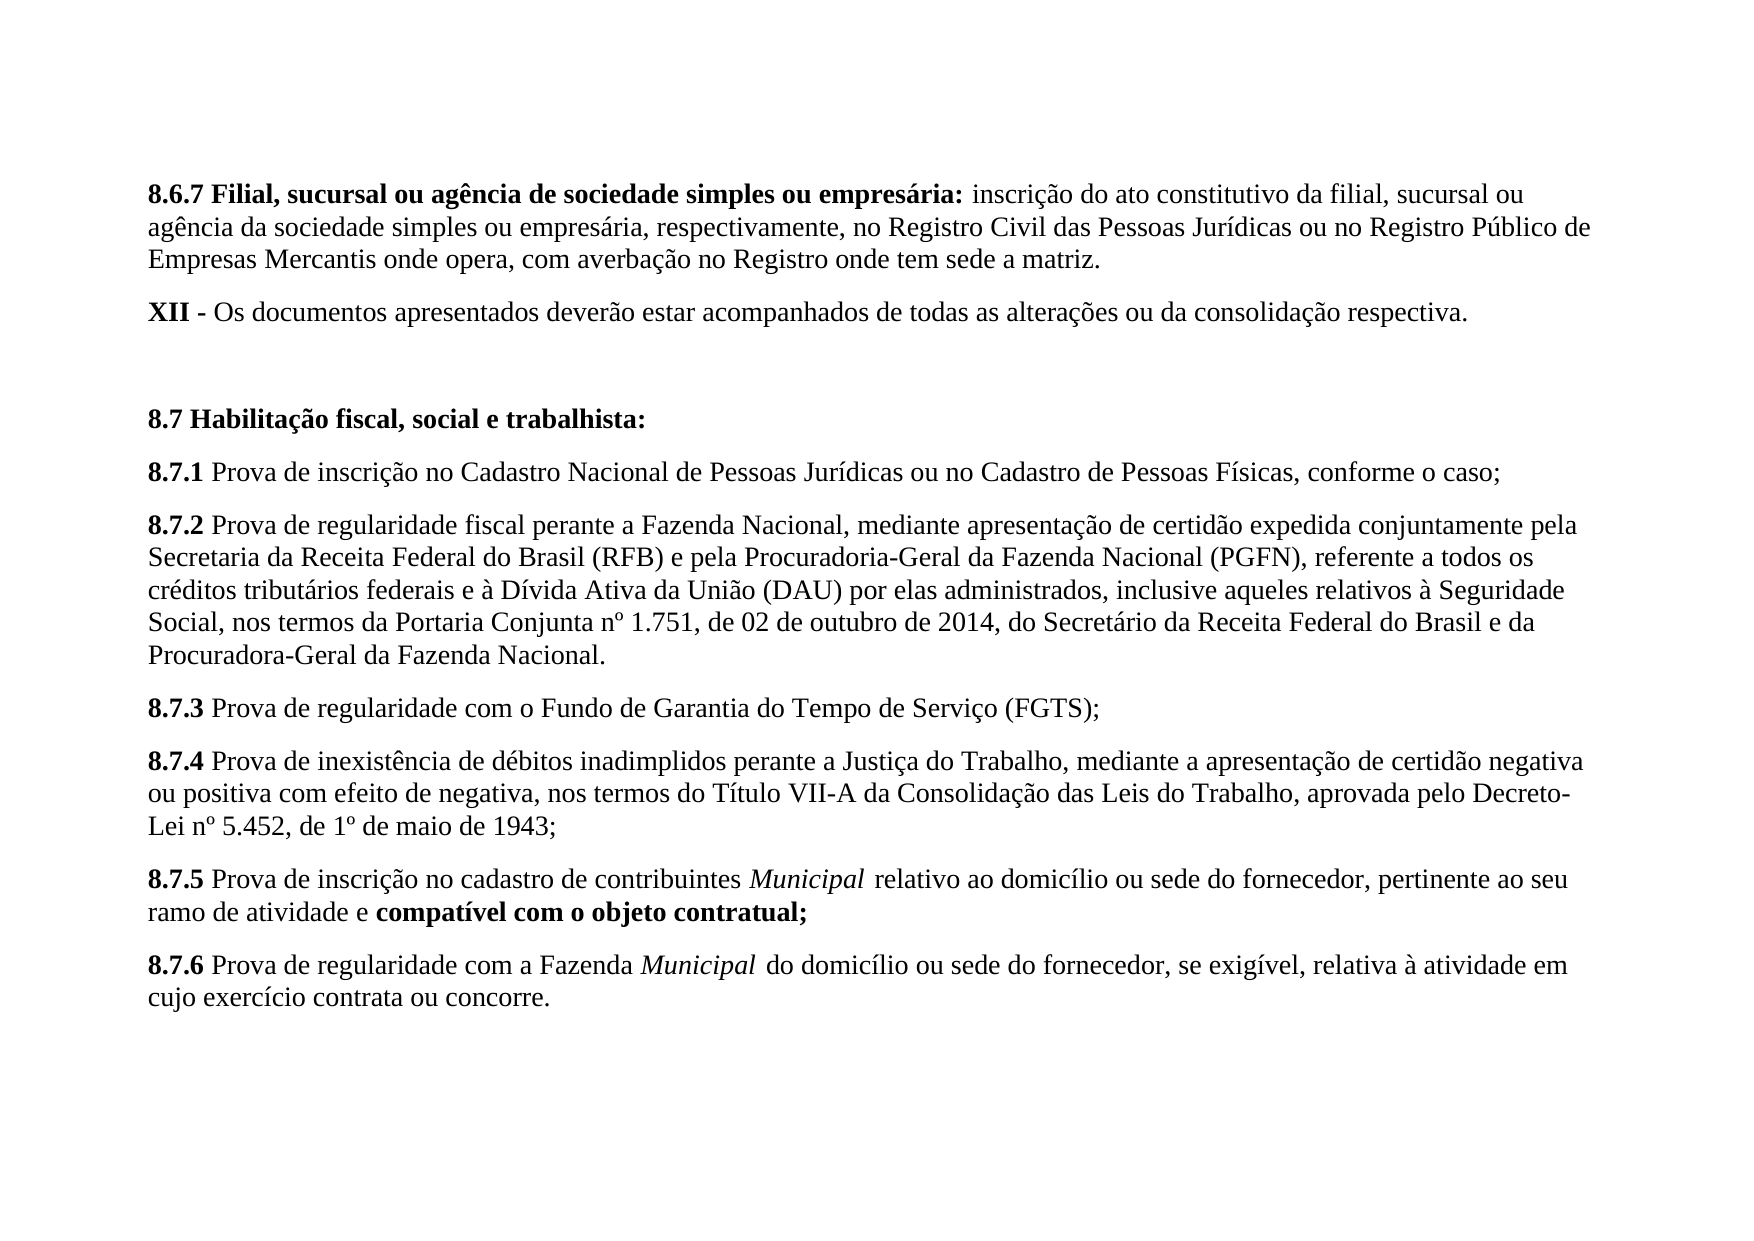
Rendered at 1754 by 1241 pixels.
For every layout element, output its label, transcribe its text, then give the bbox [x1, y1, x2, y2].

text XII - Os documentos apresentados deverão estar acompanhados de todas as alterações ou da consolidação respectiva. [148, 295, 1606, 328]
text 8.7.1 Prova de inscrição no Cadastro Nacional de Pessoas Jurídicas ou no Cadastro de Pessoas Físicas, conforme o caso; [148, 455, 1606, 487]
text 8.7.5 Prova de inscrição no cadastro de contribuintes Municipal relativo ao domicílio ou sede do fornecedor, pertinente ao seu ramo de atividade e compatível com o objeto contratual; [148, 862, 1606, 927]
text 8.7.3 Prova de regularidade com o Fundo de Garantia do Tempo de Serviço (FGTS); [148, 691, 1606, 723]
text 8.7.4 Prova de inexistência de débitos inadimplidos perante a Justiça do Trabalho, mediante a apresentação de certidão negativa ou positiva com efeito de negativa, nos termos do Título VII-A da Consolidação das Leis do Trabalho, aprovada pelo Decreto-Lei nº 5.452, de 1º de maio de 1943; [148, 744, 1606, 841]
text 8.6.7 Filial, sucursal ou agência de sociedade simples ou empresária: inscrição do ato constitutivo da filial, sucursal ou agência da sociedade simples ou empresária, respectivamente, no Registro Civil das Pessoas Jurídicas ou no Registro Público de Empresas Mercantis onde opera, com averbação no Registro onde tem sede a matriz. [148, 177, 1606, 274]
text 8.7.6 Prova de regularidade com a Fazenda Municipal do domicílio ou sede do fornecedor, se exigível, relativa à atividade em cujo exercício contrata ou concorre. [148, 948, 1606, 1013]
text 8.7 Habilitação fiscal, social e trabalhista: [148, 402, 1606, 434]
text 8.7.2 Prova de regularidade fiscal perante a Fazenda Nacional, mediante apresentação de certidão expedida conjuntamente pela Secretaria da Receita Federal do Brasil (RFB) e pela Procuradoria-Geral da Fazenda Nacional (PGFN), referente a todos os créditos tributários federais e à Dívida Ativa da União (DAU) por elas administrados, inclusive aqueles relativos à Seguridade Social, nos termos da Portaria Conjunta nº 1.751, de 02 de outubro de 2014, do Secretário da Receita Federal do Brasil e da Procuradora-Geral da Fazenda Nacional. [148, 508, 1606, 670]
